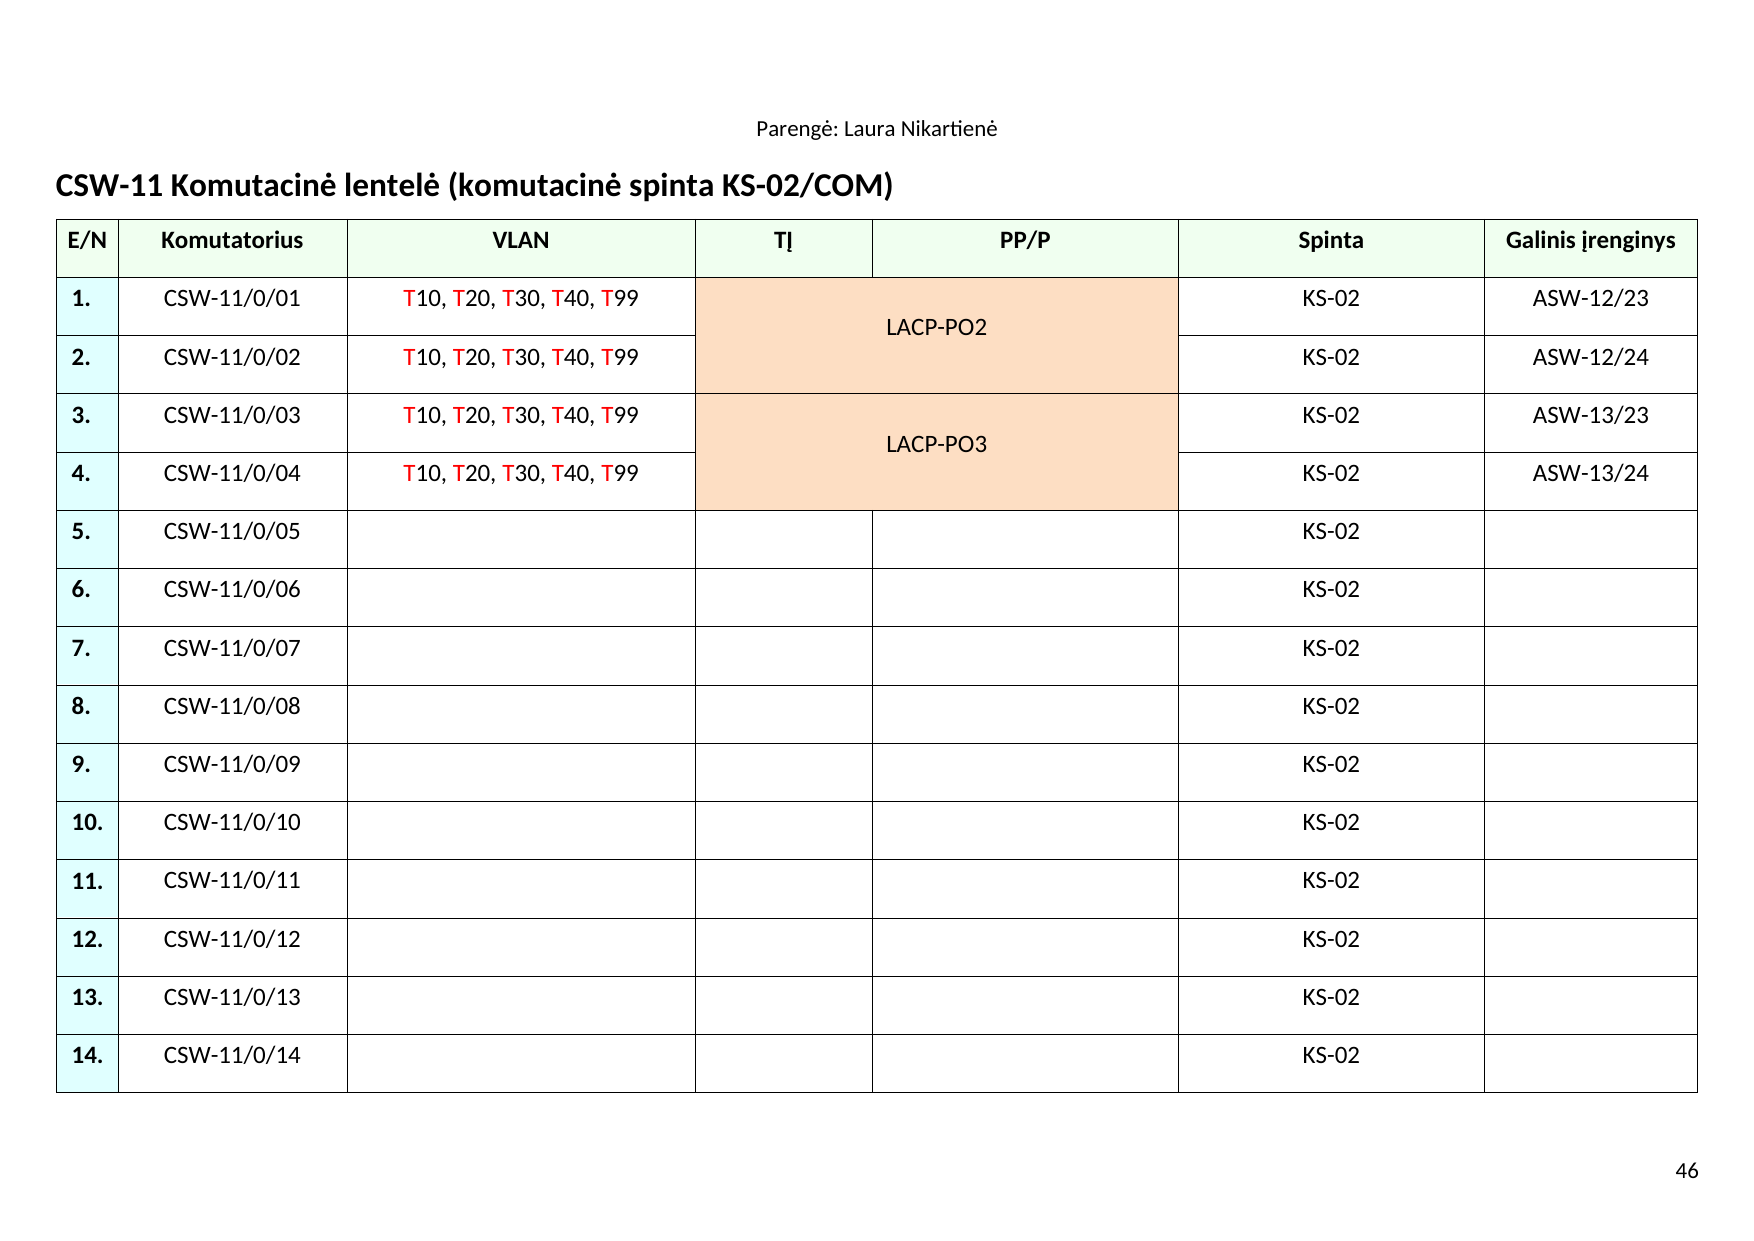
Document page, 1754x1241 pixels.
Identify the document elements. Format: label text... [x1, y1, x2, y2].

table_cell [1485, 686, 1697, 743]
table_cell [348, 977, 695, 1034]
table_cell CSW-11/0/14 [119, 1035, 347, 1092]
table_cell ASW-12/24 [1485, 336, 1697, 393]
table_cell CSW-11/0/12 [119, 919, 347, 976]
table_header VLAN [348, 220, 695, 277]
table_cell LACP-PO3 [696, 394, 1178, 510]
table_cell [57, 394, 118, 452]
table_cell [57, 744, 118, 801]
table_cell CSW-11/0/04 [119, 453, 347, 510]
table_cell [348, 802, 695, 859]
list CSW-11 Komutacinė lentelė (komutacinė spinta KS-02/COM) [56, 172, 1695, 202]
table_cell KS-02 [1179, 278, 1484, 335]
table_header E/N [57, 220, 118, 277]
table_cell KS-02 [1179, 453, 1484, 510]
table_header Komutatorius [119, 220, 347, 277]
table_cell KS-02 [1179, 569, 1484, 626]
table_cell [57, 686, 118, 743]
table_cell [57, 278, 118, 335]
table_cell CSW-11/0/05 [119, 511, 347, 568]
table_cell T10, T20, T30, T40, T99 [348, 394, 695, 452]
table_cell [873, 919, 1178, 976]
table_cell [696, 627, 872, 684]
table_cell [1485, 860, 1697, 917]
table_cell [696, 511, 872, 568]
table_cell CSW-11/0/09 [119, 744, 347, 801]
table_cell CSW-11/0/10 [119, 802, 347, 859]
table_cell [57, 627, 118, 684]
table_cell [348, 860, 695, 917]
table_cell [1485, 919, 1697, 976]
table_cell KS-02 [1179, 627, 1484, 684]
table_cell [1485, 511, 1697, 568]
table_cell CSW-11/0/06 [119, 569, 347, 626]
table_cell [348, 1035, 695, 1092]
table_cell KS-02 [1179, 977, 1484, 1034]
table_cell CSW-11/0/07 [119, 627, 347, 684]
table_cell [348, 511, 695, 568]
table_cell [696, 919, 872, 976]
table_cell KS-02 [1179, 919, 1484, 976]
table_cell [696, 860, 872, 917]
table_cell [873, 511, 1178, 568]
table_cell [1485, 977, 1697, 1034]
table_header PP/P [873, 220, 1178, 277]
table_cell ASW-13/24 [1485, 453, 1697, 510]
table_cell ASW-12/23 [1485, 278, 1697, 335]
table_cell [696, 686, 872, 743]
table_cell CSW-11/0/02 [119, 336, 347, 393]
table_cell [696, 977, 872, 1034]
table_cell KS-02 [1179, 336, 1484, 393]
table_cell T10, T20, T30, T40, T99 [348, 453, 695, 510]
table_cell [873, 977, 1178, 1034]
table_cell CSW-11/0/01 [119, 278, 347, 335]
table_cell [873, 744, 1178, 801]
table_cell CSW-11/0/11 [119, 860, 347, 917]
table_cell [57, 860, 118, 917]
table_cell [873, 802, 1178, 859]
table_cell T10, T20, T30, T40, T99 [348, 336, 695, 393]
table_header Spinta [1179, 220, 1484, 277]
table_cell [1485, 744, 1697, 801]
table_cell [57, 1035, 118, 1092]
table_cell [57, 511, 118, 568]
table_cell [348, 686, 695, 743]
table_cell [1485, 569, 1697, 626]
table_cell CSW-11/0/08 [119, 686, 347, 743]
table_cell [696, 802, 872, 859]
table_cell [1485, 627, 1697, 684]
table_cell KS-02 [1179, 860, 1484, 917]
table_cell [873, 627, 1178, 684]
table_cell KS-02 [1179, 802, 1484, 859]
table_cell [348, 744, 695, 801]
table_cell [348, 627, 695, 684]
table_cell [1485, 1035, 1697, 1092]
table_cell T10, T20, T30, T40, T99 [348, 278, 695, 335]
table_cell [57, 453, 118, 510]
table_cell [57, 977, 118, 1034]
table_cell CSW-11/0/03 [119, 394, 347, 452]
table_header TĮ [696, 220, 872, 277]
table_cell [57, 336, 118, 393]
table_cell [348, 919, 695, 976]
table_cell [57, 919, 118, 976]
table_cell [696, 569, 872, 626]
table_cell [873, 1035, 1178, 1092]
table_cell KS-02 [1179, 744, 1484, 801]
table_cell [57, 569, 118, 626]
table_cell KS-02 [1179, 511, 1484, 568]
table_header Galinis įrenginys [1485, 220, 1697, 277]
table_cell [873, 686, 1178, 743]
table_cell [348, 569, 695, 626]
table_cell [57, 802, 118, 859]
table_cell [1485, 802, 1697, 859]
table_cell ASW-13/23 [1485, 394, 1697, 452]
table_cell [873, 569, 1178, 626]
table_cell [696, 1035, 872, 1092]
table_cell CSW-11/0/13 [119, 977, 347, 1034]
table_cell KS-02 [1179, 1035, 1484, 1092]
table_cell [873, 860, 1178, 917]
table_cell KS-02 [1179, 394, 1484, 452]
table_cell KS-02 [1179, 686, 1484, 743]
table_cell [696, 744, 872, 801]
table_cell LACP-PO2 [696, 278, 1178, 393]
